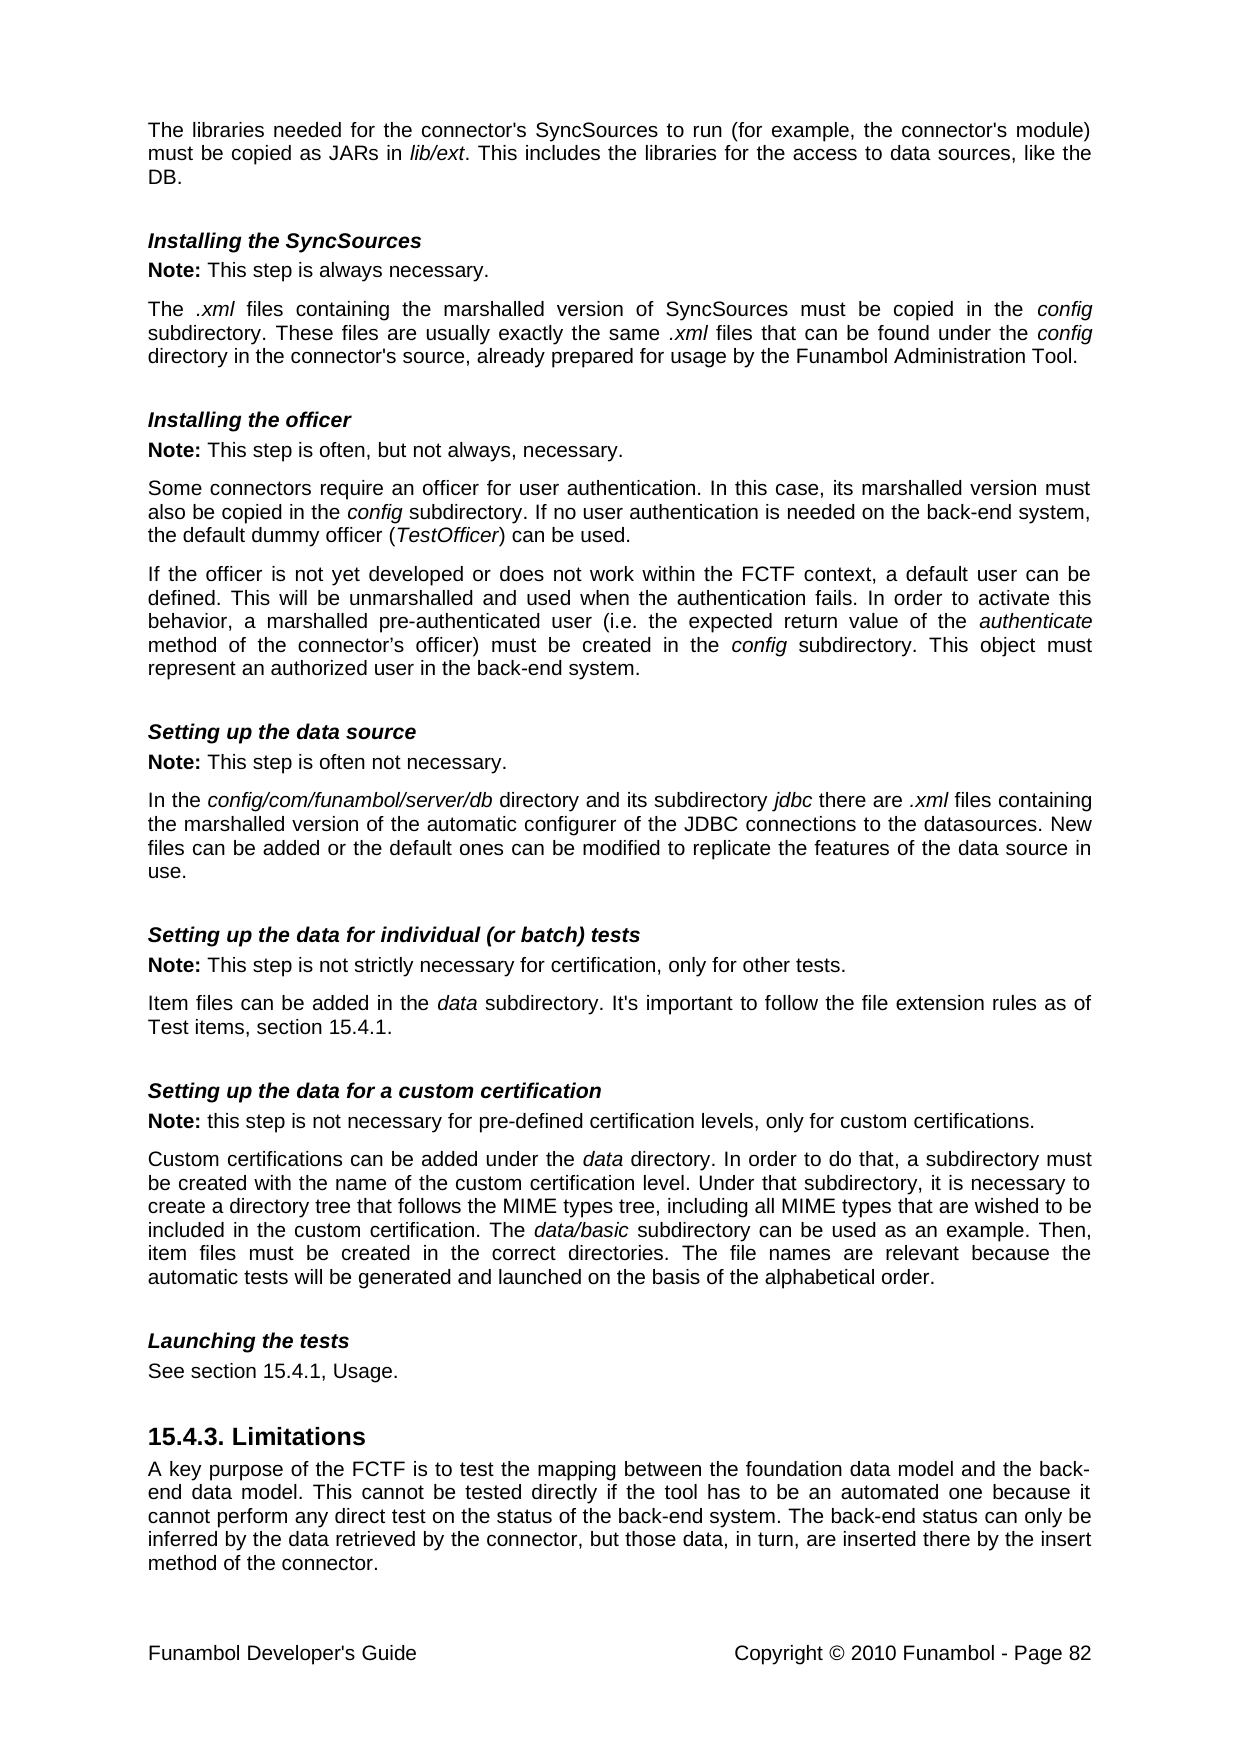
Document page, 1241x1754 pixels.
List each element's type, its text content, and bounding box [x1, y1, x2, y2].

subtitle Limitations [148, 1423, 1093, 1451]
text Note: this step is not necessary for pre-defined certification levels, only for custom certifications. [148, 1109, 1093, 1133]
text See section 15.4.1, Usage. [148, 1359, 1093, 1383]
text In the config/com/funambol/server/db directory and its subdirectory jdbc there are .xml files containing the marshalled version of the automatic configurer of the JDBC connections to the datasources. New files can be added or the default ones can be modified to replicate the features of the data source in use. [148, 789, 1093, 883]
text Note: This step is not strictly necessary for certification, only for other tests. [148, 953, 1093, 977]
text The libraries needed for the connector's SyncSources to run (for example, the connector's module) must be copied as JARs in lib/ext. This includes the libraries for the access to data sources, like the DB. [148, 118, 1093, 189]
text Item files can be added in the data subdirectory. It's important to follow the file extension rules as of Test items, section 15.4.1. [148, 992, 1093, 1039]
text Note: This step is often, but not always, necessary. [148, 438, 1093, 462]
text Custom certifications can be added under the data directory. In order to do that, a subdirectory must be created with the name of the custom certification level. Under that subdirectory, it is necessary to create a directory tree that follows the MIME types tree, including all MIME types that are wished to be included in the custom certification. The data/basic subdirectory can be used as an example. Then, item files must be created in the correct directories. The file names are relevant because the automatic tests will be generated and launched on the basis of the alphabetical order. [148, 1148, 1093, 1289]
text A key purpose of the FCTF is to test the mapping between the foundation data model and the back-end data model. This cannot be tested directly if the tool has to be an automated one because it cannot perform any direct test on the status of the back-end system. The back-end status can only be inferred by the data retrieved by the connector, but those data, in turn, are inserted there by the insert method of the connector. [148, 1457, 1093, 1575]
subtitle Installing the officer [148, 408, 1093, 432]
subtitle Installing the SyncSources [148, 229, 1093, 253]
subtitle Launching the tests [148, 1329, 1093, 1353]
subtitle Setting up the data for a custom certification [148, 1079, 1093, 1103]
text The .xml files containing the marshalled version of SyncSources must be copied in the config subdirectory. These files are usually exactly the same .xml files that can be found under the config directory in the connector's source, already prepared for usage by the Funambol Administration Tool. [148, 297, 1093, 368]
text Note: This step is always necessary. [148, 259, 1093, 282]
subtitle Setting up the data source [148, 720, 1093, 744]
text If the officer is not yet developed or does not work within the FCTF context, a default user can be defined. This will be unmarshalled and used when the authentication fails. In order to activate this behavior, a marshalled pre-authenticated user (i.e. the expected return value of the authenticate method of the connector’s officer) must be created in the config subdirectory. This object must represent an authorized user in the back-end system. [148, 562, 1093, 680]
subtitle Setting up the data for individual (or batch) tests [148, 923, 1093, 947]
text Note: This step is often not necessary. [148, 750, 1093, 774]
text Some connectors require an officer for user authentication. In this case, its marshalled version must also be copied in the config subdirectory. If no user authentication is needed on the back-end system, the default dummy officer (TestOfficer) can be used. [148, 477, 1093, 547]
